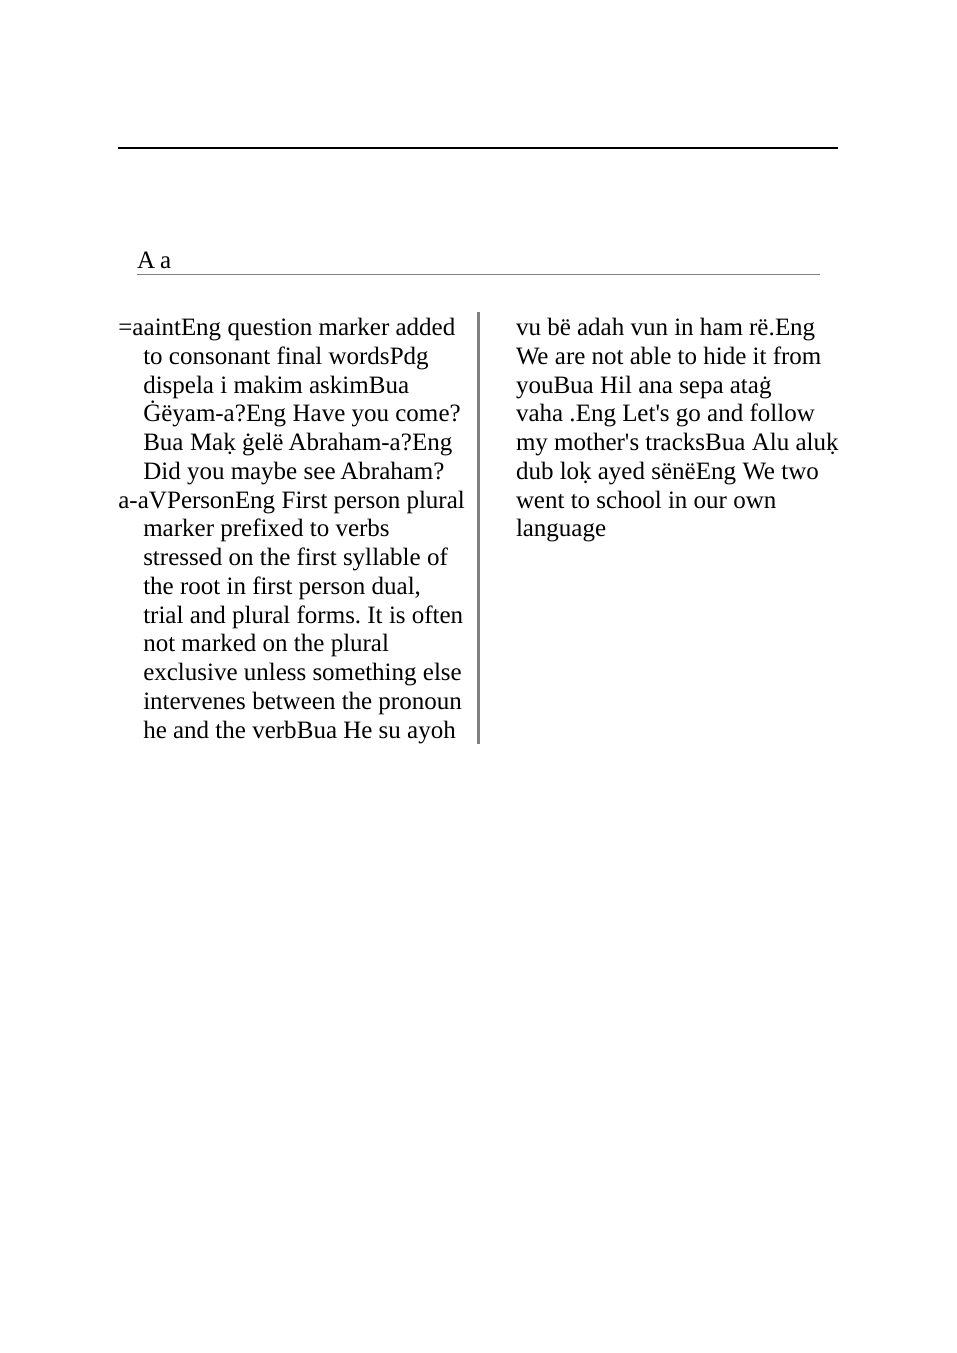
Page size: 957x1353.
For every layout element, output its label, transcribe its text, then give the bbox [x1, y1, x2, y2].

text vu bë adah vun in ham rë.Eng We are not able to hide it from youBua Hil ana sepa ataġ vaha .Eng Let's go and follow my mother's tracksBua Alu aluḳ dub loḳ ayed sënëEng We two went to school in our own language [491, 312, 838, 542]
text =aaintEng question marker added to consonant final wordsPdg dispela i makim askimBua Ġëyam-a?Eng Have you come?Bua Maḳ ġelë Abraham-a?Eng Did you maybe see Abraham? [118, 312, 466, 485]
text A a [137, 245, 820, 274]
text a-aVPersonEng First person plural marker prefixed to verbs stressed on the first syllable of the root in first person dual, trial and plural forms. It is often not marked on the plural exclusive unless something else intervenes between the pronoun he and the verbBua He su ayoh [118, 485, 466, 743]
